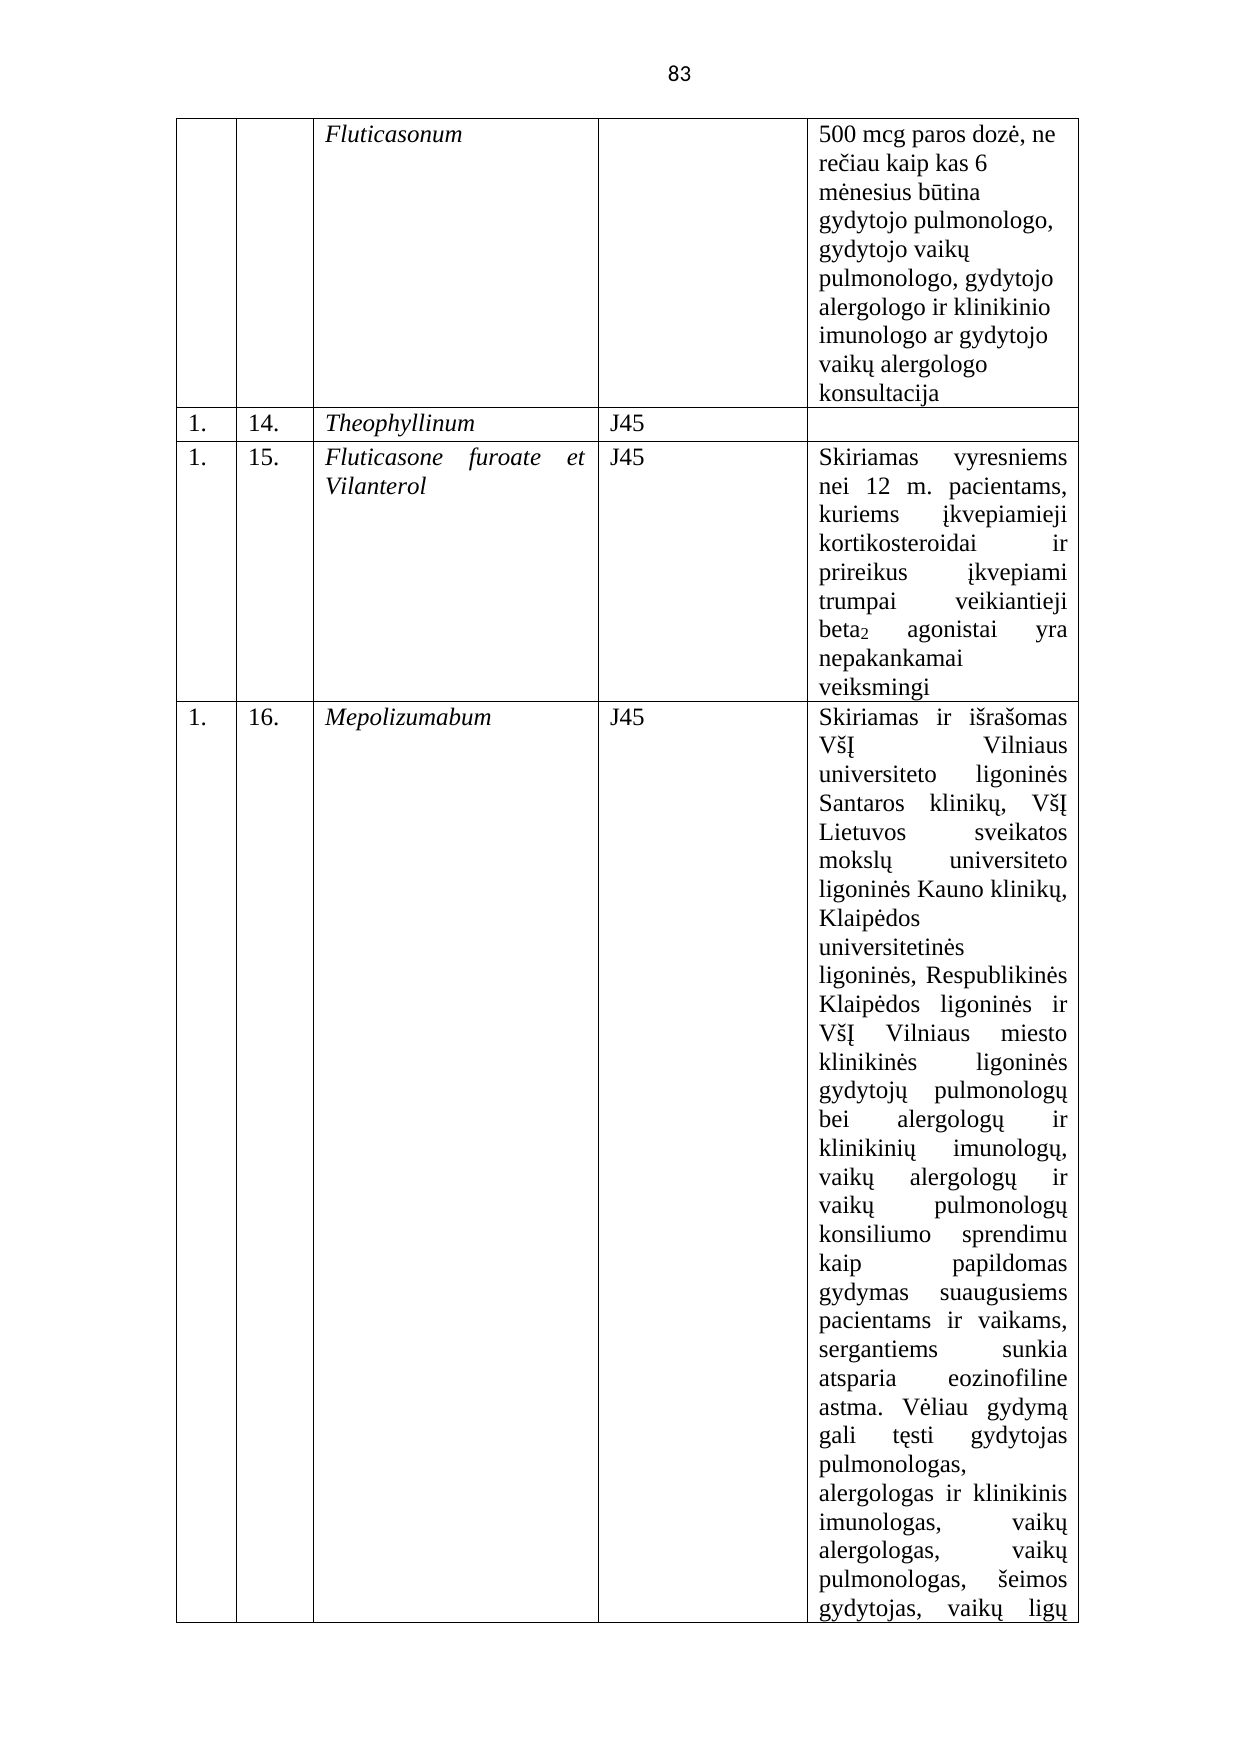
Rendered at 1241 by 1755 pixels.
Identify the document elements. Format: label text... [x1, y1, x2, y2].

table_cell 14. [237, 408, 313, 441]
table_cell [1093, 407, 1099, 441]
table_cell J45 [599, 442, 807, 701]
table_cell [1084, 407, 1088, 441]
table_cell [237, 119, 313, 407]
table_cell [1099, 701, 1103, 1622]
table_cell [1109, 118, 1123, 407]
table_cell Skiriamas vyresniems nei 12 m. pacientams, kuriems įkvepiamieji kortikosteroidai ir prireikus įkvepiami trumpai veikiantieji beta2 agonistai yra nepakankamai veiksmingi [808, 442, 1078, 701]
table_cell [1079, 407, 1083, 441]
table_cell J45 [599, 702, 807, 1622]
table_cell [1099, 441, 1103, 701]
table_cell [1109, 441, 1123, 701]
table_cell [1079, 701, 1083, 1622]
table_cell 1. [177, 408, 236, 441]
table_cell [1103, 118, 1109, 407]
table_cell [808, 408, 1078, 441]
table_cell [1103, 407, 1109, 441]
table_cell [1103, 441, 1109, 701]
table_cell 500 mcg paros dozė, ne rečiau kaip kas 6 mėnesius būtina gydytojo pulmonologo, gydytojo vaikų pulmonologo, gydytojo alergologo ir klinikinio imunologo ar gydytojo vaikų alergologo konsultacija [808, 119, 1078, 407]
table_cell 16. [237, 702, 313, 1622]
table_cell [599, 119, 807, 407]
table_cell [1084, 441, 1088, 701]
table_cell [1079, 118, 1083, 407]
table_cell [1093, 701, 1099, 1622]
table_cell [177, 119, 236, 407]
table_cell [1088, 118, 1093, 407]
table_cell [1103, 701, 1109, 1622]
table_cell 1. [177, 702, 236, 1622]
table_cell [1088, 407, 1093, 441]
table_cell Fluticasone furoate et Vilanterol [314, 442, 598, 701]
table_cell [1099, 118, 1103, 407]
table_cell Skiriamas ir išrašomas VšĮ Vilniaus universiteto ligoninės Santaros klinikų, VšĮ Lietuvos sveikatos mokslų universiteto ligoninės Kauno klinikų, Klaipėdos universitetinės ligoninės, Respublikinės Klaipėdos ligoninės ir VšĮ Vilniaus miesto klinikinės ligoninės gydytojų pulmonologų bei alergologų ir klinikinių imunologų, vaikų alergologų ir vaikų pulmonologų konsiliumo sprendimu kaip papildomas gydymas suaugusiems pacientams ir vaikams, sergantiems sunkia atsparia eozinofiline astma. Vėliau gydymą gali tęsti gydytojas pulmonologas, alergologas ir klinikinis imunologas, vaikų alergologas, vaikų pulmonologas, šeimos gydytojas, vaikų ligų [808, 702, 1078, 1622]
table_cell [1088, 701, 1093, 1622]
table_cell [1079, 441, 1083, 701]
table_cell 15. [237, 442, 313, 701]
table_cell [1099, 407, 1103, 441]
table_cell [1084, 701, 1088, 1622]
table_cell [1088, 441, 1093, 701]
table_cell 1. [177, 442, 236, 701]
table_cell [1109, 701, 1123, 1622]
table_cell [1109, 407, 1123, 441]
table_cell Theophyllinum [314, 408, 598, 441]
table_cell [1093, 118, 1099, 407]
table_cell Fluticasonum [314, 119, 598, 407]
table_cell [1093, 441, 1099, 701]
table_cell Mepolizumabum [314, 702, 598, 1622]
table_cell J45 [599, 408, 807, 441]
table_cell [1084, 118, 1088, 407]
